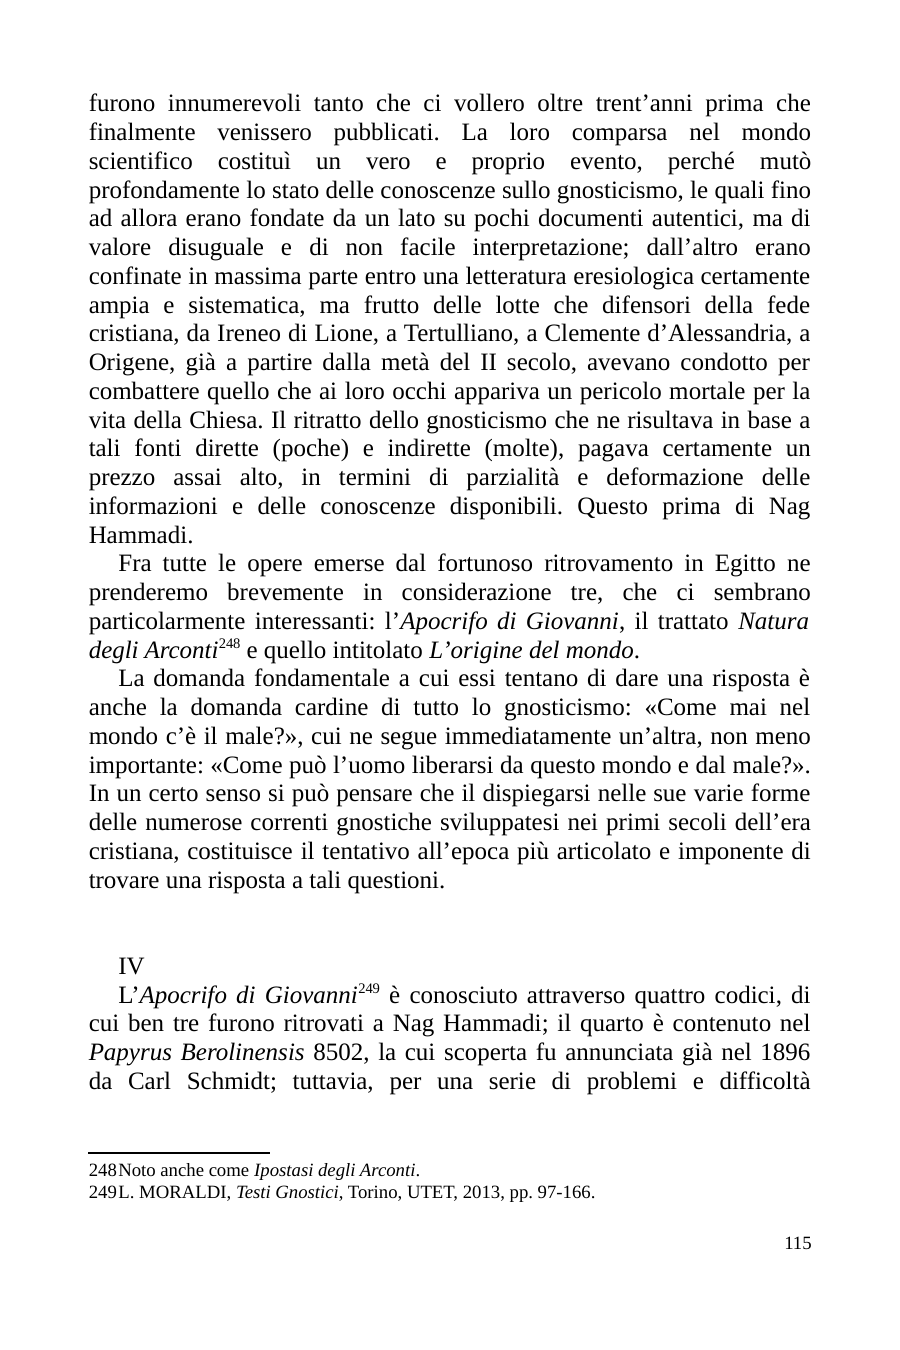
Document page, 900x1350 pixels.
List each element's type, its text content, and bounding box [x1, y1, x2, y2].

text furono innumerevoli tanto che ci vollero oltre trent’anni prima che finalmente venissero pubblicati. La loro comparsa nel mondo scientifico costituì un vero e proprio evento, perché mutò profondamente lo stato delle conoscenze sullo gnosticismo, le quali fino ad allora erano fondate da un lato su pochi documenti autentici, ma di valore disuguale e di non facile interpretazione; dall’altro erano confinate in massima parte entro una letteratura eresiologica certamente ampia e sistematica, ma frutto delle lotte che difensori della fede cristiana, da Ireneo di Lione, a Tertulliano, a Clemente d’Alessandria, a Origene, già a partire dalla metà del II secolo, avevano condotto per combattere quello che ai loro occhi appariva un pericolo mortale per la vita della Chiesa. Il ritratto dello gnosticismo che ne risultava in base a tali fonti dirette (poche) e indirette (molte), pagava certamente un prezzo assai alto, in termini di parzialità e deformazione delle informazioni e delle conoscenze disponibili. Questo prima di Nag Hammadi. [88, 88, 811, 548]
text Fra tutte le opere emerse dal fortunoso ritrovamento in Egitto ne prenderemo brevemente in considerazione tre, che ci sembrano particolarmente interessanti: l’Apocrifo di Giovanni, il trattato Natura degli Arconti e quello intitolato L’origine del mondo. [88, 548, 811, 663]
text IV [88, 951, 811, 980]
text Noto anche come Ipostasi degli Arconti. [88, 1159, 811, 1181]
text L’Apocrifo di Giovanni è conosciuto attraverso quattro codici, di cui ben tre furono ritrovati a Nag Hammadi; il quarto è contenuto nel Papyrus Berolinensis 8502, la cui scoperta fu annunciata già nel 1896 da Carl Schmidt; tuttavia, per una serie di problemi e difficoltà [88, 980, 811, 1095]
text L. MORALDI, Testi Gnostici, Torino, UTET, 2013, pp. 97-166. [88, 1181, 811, 1202]
text La domanda fondamentale a cui essi tentano di dare una risposta è anche la domanda cardine di tutto lo gnosticismo: «Come mai nel mondo c’è il male?», cui ne segue immediatamente un’altra, non meno importante: «Come può l’uomo liberarsi da questo mondo e dal male?». In un certo senso si può pensare che il dispiegarsi nelle sue varie forme delle numerose correnti gnostiche sviluppatesi nei primi secoli dell’era cristiana, costituisce il tentativo all’epoca più articolato e imponente di trovare una risposta a tali questioni. [88, 663, 811, 893]
